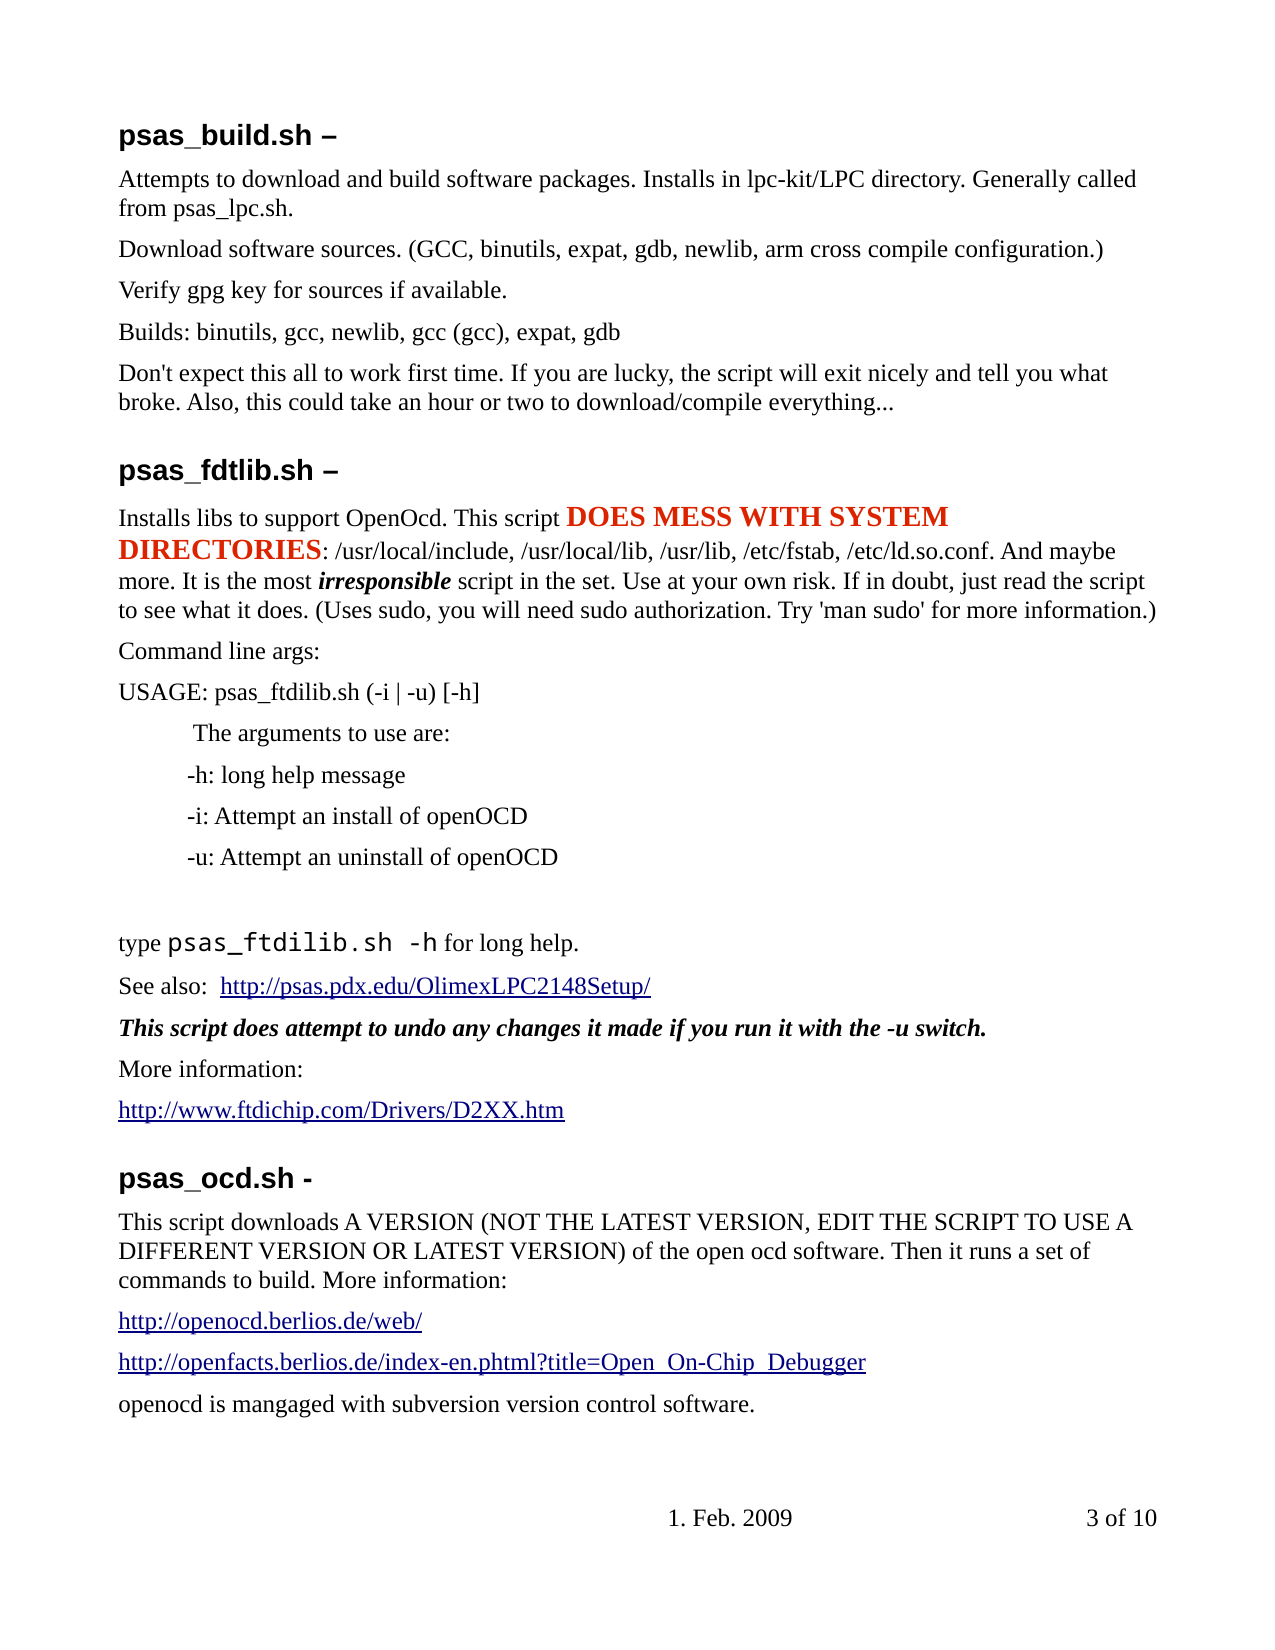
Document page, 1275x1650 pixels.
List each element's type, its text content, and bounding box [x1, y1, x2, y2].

text type psas_ftdilib.sh -h for long help. [118, 925, 1157, 959]
text This script downloads A VERSION (NOT THE LATEST VERSION, EDIT THE SCRIPT TO USE A DIFFERENT VERSION OR LATEST VERSION) of the open ocd software. Then it runs a set of commands to build. More information: [118, 1207, 1157, 1294]
text Installs libs to support OpenOcd. This script DOES MESS WITH SYSTEM DIRECTORIES: /usr/local/include, /usr/local/lib, /usr/lib, /etc/fstab, /etc/ld.so.conf. And maybe more. It is the most irresponsible script in the set. Use at your own risk. If in doubt, just read the script to see what it does. (Uses sudo, you will need sudo authorization. Try 'man sudo' for more information.) [118, 499, 1157, 623]
subtitle psas_build.sh – [118, 118, 1157, 152]
text Attempts to download and build software packages. Installs in lpc-kit/LPC directory. Generally called from psas_lpc.sh. [118, 164, 1157, 222]
text http://openfacts.berlios.de/index-en.phtml?title=Open_On-Chip_Debugger [118, 1347, 1157, 1376]
text More information: [118, 1054, 1157, 1083]
text Download software sources. (GCC, binutils, expat, gdb, newlib, arm cross compile configuration.) [118, 234, 1157, 263]
text -i: Attempt an install of openOCD [118, 801, 1157, 830]
text http://openocd.berlios.de/web/ [118, 1306, 1157, 1335]
text Command line args: [118, 636, 1157, 665]
text Builds: binutils, gcc, newlib, gcc (gcc), expat, gdb [118, 317, 1157, 345]
subtitle psas_fdtlib.sh – [118, 453, 1157, 486]
text openocd is mangaged with subversion version control software. [118, 1389, 1157, 1417]
text USAGE: psas_ftdilib.sh (-i | -u) [-h] [118, 677, 1157, 706]
text -h: long help message [118, 760, 1157, 788]
text This script does attempt to undo any changes it made if you run it with the -u switch. [118, 1013, 1157, 1041]
text http://www.ftdichip.com/Drivers/D2XX.htm [118, 1095, 1157, 1124]
text Don't expect this all to work first time. If you are lucky, the script will exit nicely and tell you what broke. Also, this could take an hour or two to download/compile everything... [118, 358, 1157, 415]
text See also: http://psas.pdx.edu/OlimexLPC2148Setup/ [118, 971, 1157, 1000]
text -u: Attempt an uninstall of openOCD [118, 842, 1157, 871]
text The arguments to use are: [118, 718, 1157, 747]
subtitle psas_ocd.sh - [118, 1161, 1157, 1195]
text Verify gpg key for sources if available. [118, 275, 1157, 304]
